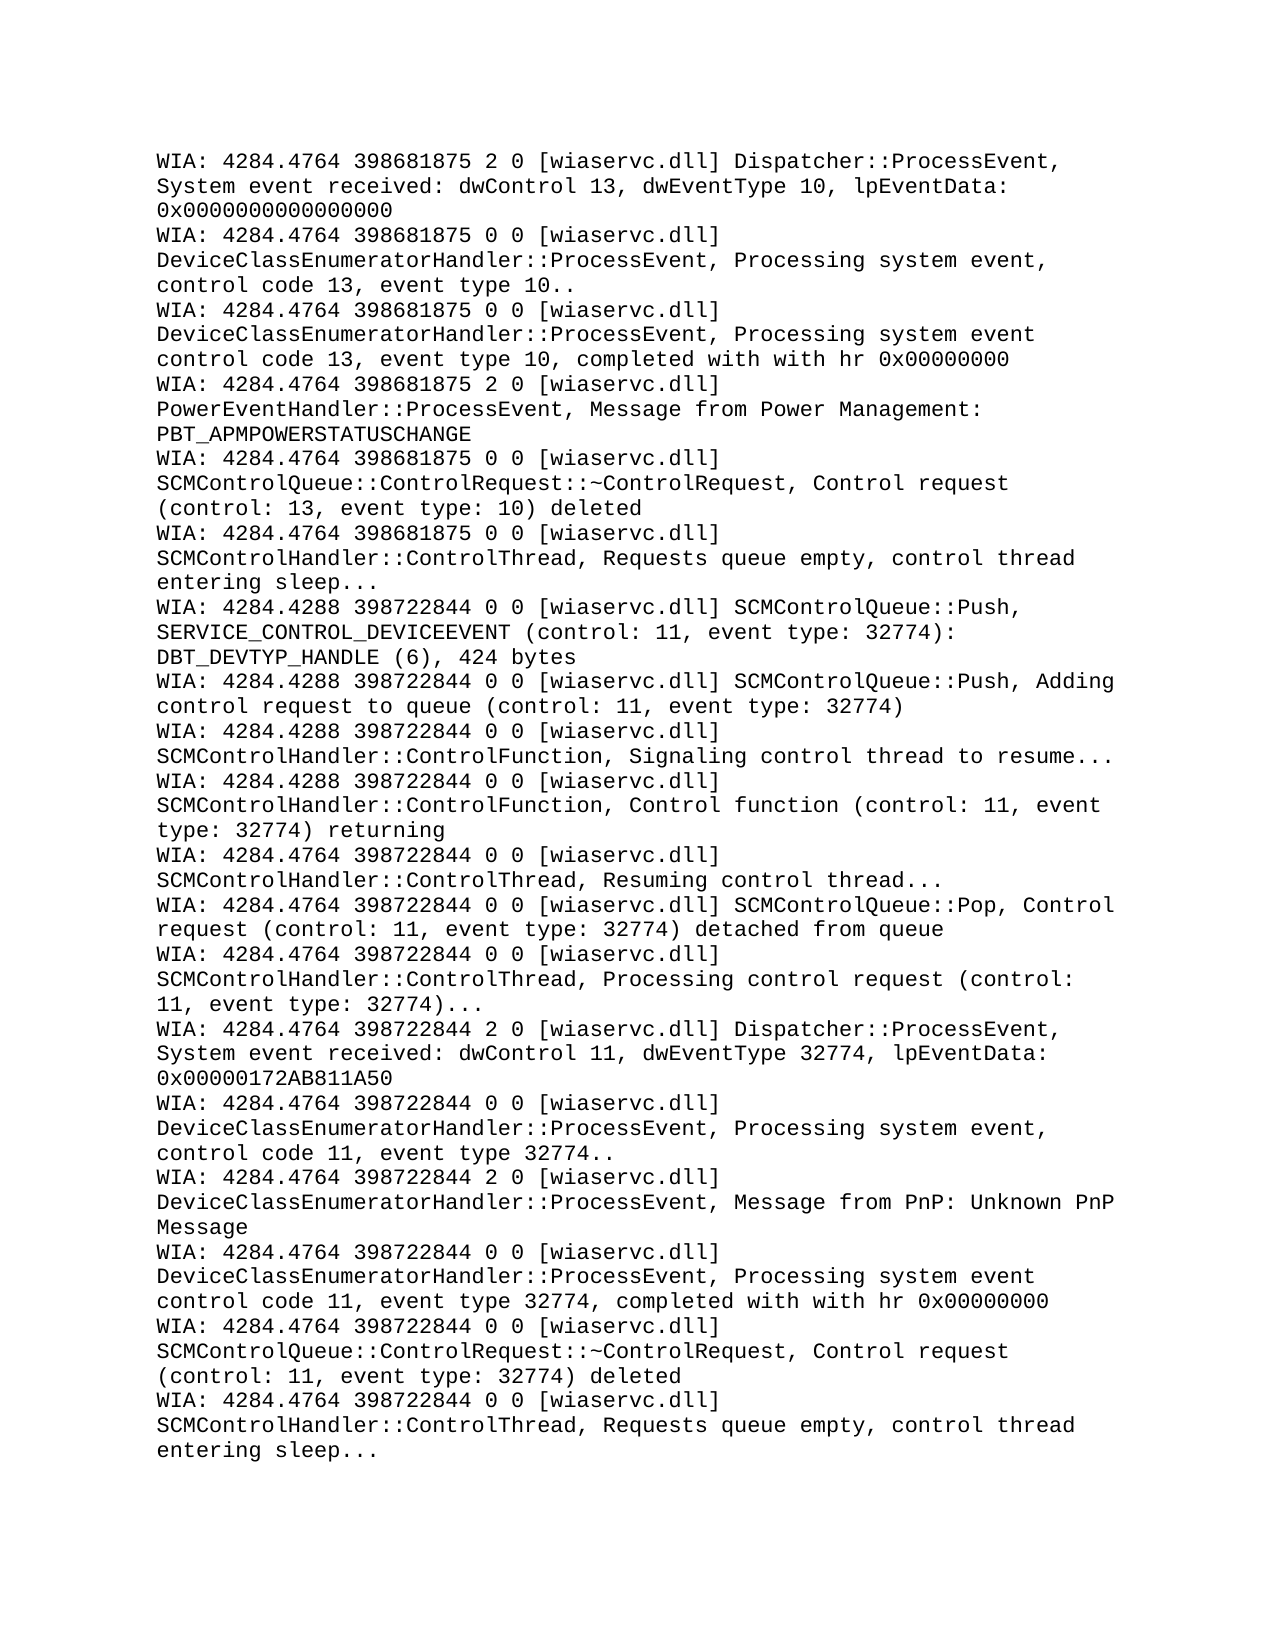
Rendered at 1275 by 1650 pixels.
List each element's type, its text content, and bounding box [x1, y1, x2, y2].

text WIA: 4284.4764 398681875 2 0 [wiaservc.dll] PowerEventHandler::ProcessEvent, Message from Power Management: PBT_APMPOWERSTATUSCHANGE [156, 373, 1118, 447]
text WIA: 4284.4288 398722844 0 0 [wiaservc.dll] SCMControlQueue::Push, SERVICE_CONTROL_DEVICEEVENT (control: 11, event type: 32774): DBT_DEVTYP_HANDLE (6), 424 bytes [156, 596, 1118, 671]
text WIA: 4284.4764 398722844 0 0 [wiaservc.dll] SCMControlHandler::ControlThread, Processing control request (control: 11, event type: 32774)... [156, 943, 1118, 1018]
text WIA: 4284.4764 398681875 0 0 [wiaservc.dll] DeviceClassEnumeratorHandler::ProcessEvent, Processing system event control code 13, event type 10, completed with with hr 0x00000000 [156, 299, 1118, 373]
text WIA: 4284.4764 398722844 0 0 [wiaservc.dll] SCMControlHandler::ControlThread, Requests queue empty, control thread entering sleep... [156, 1389, 1118, 1464]
text WIA: 4284.4764 398681875 0 0 [wiaservc.dll] SCMControlHandler::ControlThread, Requests queue empty, control thread entering sleep... [156, 522, 1118, 596]
text WIA: 4284.4764 398722844 0 0 [wiaservc.dll] SCMControlHandler::ControlThread, Resuming control thread... [156, 844, 1118, 894]
text WIA: 4284.4764 398722844 0 0 [wiaservc.dll] DeviceClassEnumeratorHandler::ProcessEvent, Processing system event, control code 11, event type 32774.. [156, 1092, 1118, 1166]
text WIA: 4284.4764 398722844 2 0 [wiaservc.dll] DeviceClassEnumeratorHandler::ProcessEvent, Message from PnP: Unknown PnP Message [156, 1166, 1118, 1241]
text WIA: 4284.4764 398681875 0 0 [wiaservc.dll] SCMControlQueue::ControlRequest::~ControlRequest, Control request (control: 13, event type: 10) deleted [156, 447, 1118, 522]
text WIA: 4284.4288 398722844 0 0 [wiaservc.dll] SCMControlQueue::Push, Adding control request to queue (control: 11, event type: 32774) [156, 671, 1118, 720]
text WIA: 4284.4288 398722844 0 0 [wiaservc.dll] SCMControlHandler::ControlFunction, Control function (control: 11, event type: 32774) returning [156, 770, 1118, 844]
text WIA: 4284.4764 398722844 0 0 [wiaservc.dll] SCMControlQueue::Pop, Control request (control: 11, event type: 32774) detached from queue [156, 894, 1118, 943]
text WIA: 4284.4764 398722844 0 0 [wiaservc.dll] SCMControlQueue::ControlRequest::~ControlRequest, Control request (control: 11, event type: 32774) deleted [156, 1315, 1118, 1389]
text WIA: 4284.4764 398722844 0 0 [wiaservc.dll] DeviceClassEnumeratorHandler::ProcessEvent, Processing system event control code 11, event type 32774, completed with with hr 0x00000000 [156, 1241, 1118, 1315]
text WIA: 4284.4288 398722844 0 0 [wiaservc.dll] SCMControlHandler::ControlFunction, Signaling control thread to resume... [156, 720, 1118, 770]
text WIA: 4284.4764 398681875 2 0 [wiaservc.dll] Dispatcher::ProcessEvent, System event received: dwControl 13, dwEventType 10, lpEventData: 0x0000000000000000 [156, 150, 1118, 224]
text WIA: 4284.4764 398681875 0 0 [wiaservc.dll] DeviceClassEnumeratorHandler::ProcessEvent, Processing system event, control code 13, event type 10.. [156, 224, 1118, 299]
text WIA: 4284.4764 398722844 2 0 [wiaservc.dll] Dispatcher::ProcessEvent, System event received: dwControl 11, dwEventType 32774, lpEventData: 0x00000172AB811A50 [156, 1018, 1118, 1092]
